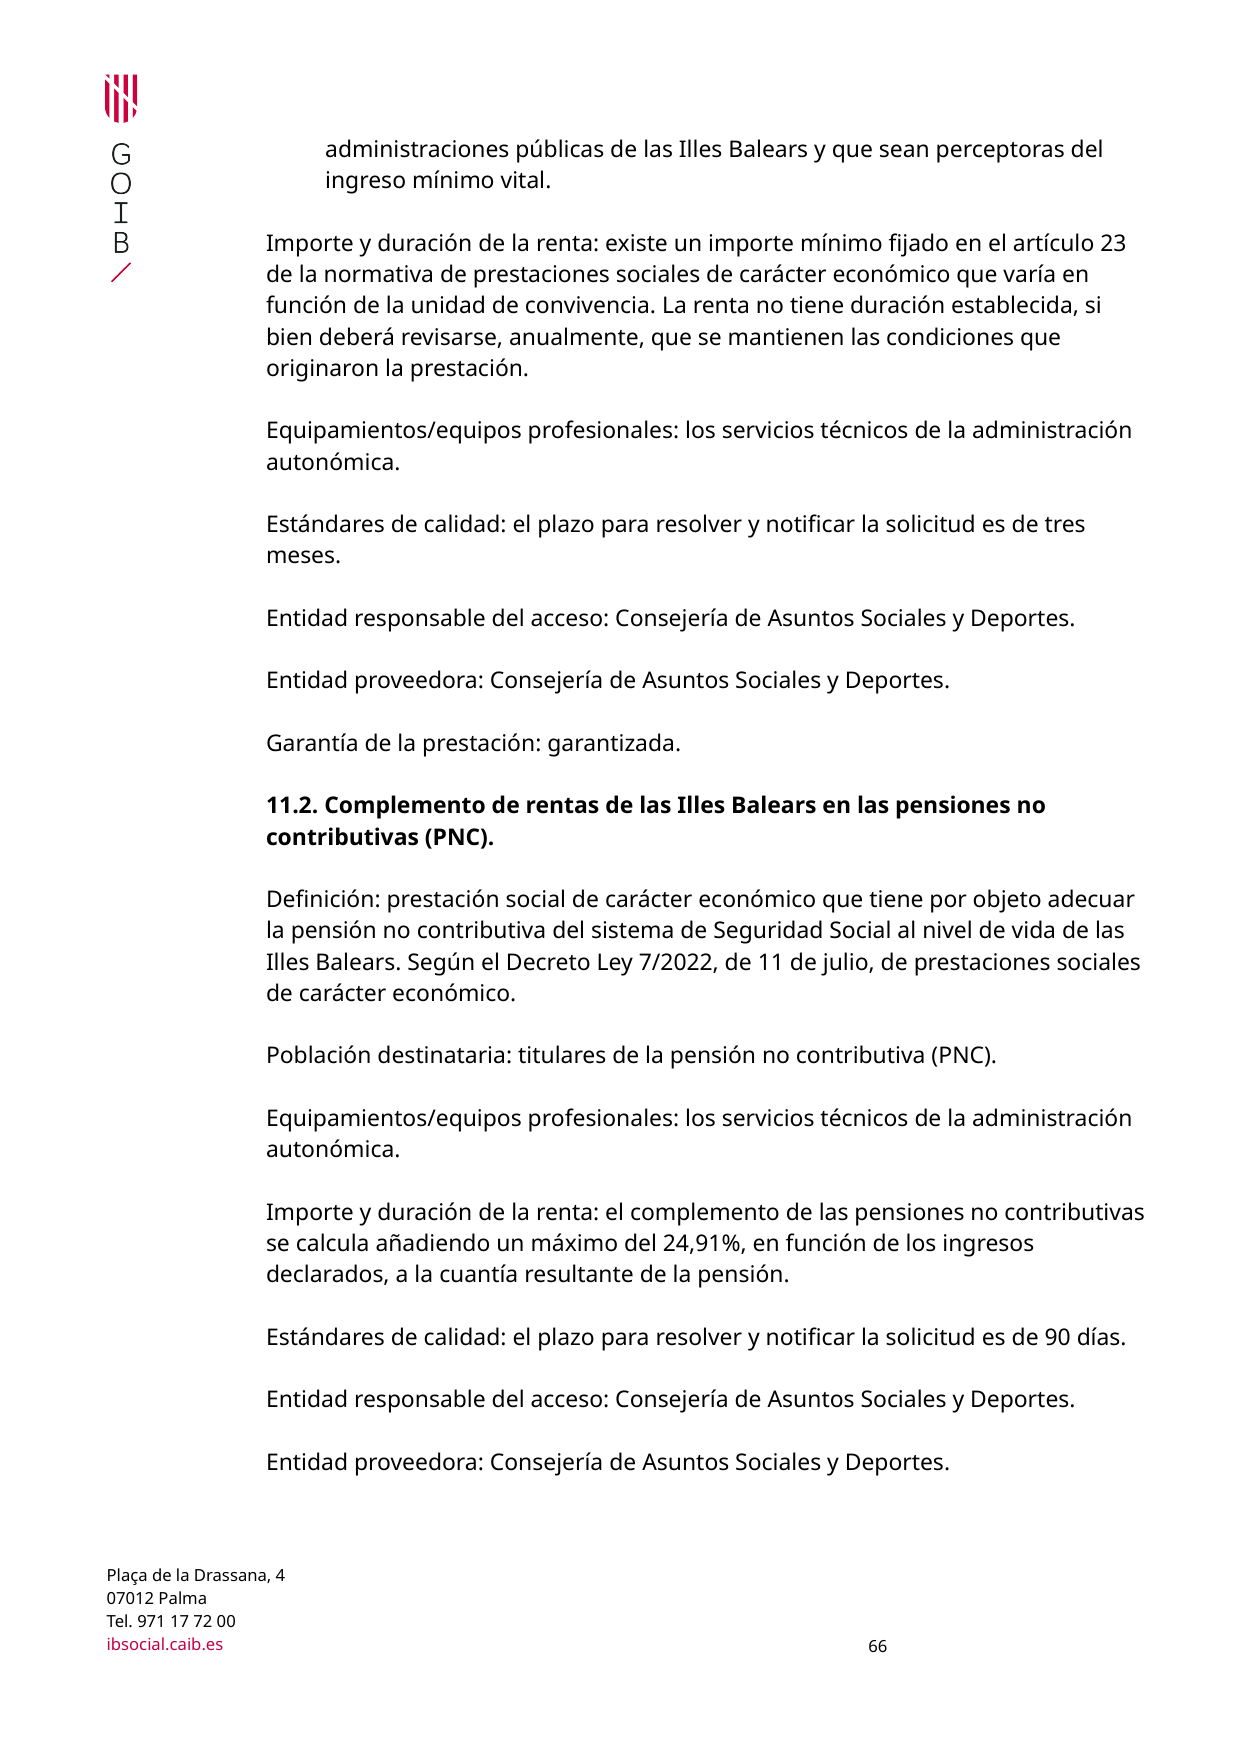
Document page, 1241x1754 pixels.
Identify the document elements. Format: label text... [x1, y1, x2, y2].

picture [76, 51, 166, 313]
text Importe y duración de la renta: existe un importe mínimo fijado en el artículo 23 de la normativa de prestaciones sociales de carácter económico que varía en función de la unidad de convivencia. La renta no tiene duración establecida, si bien deberá revisarse, anualmente, que se mantienen las condiciones que originaron la prestación. Equipamientos/equipos profesionales: los servicios técnicos de la administración autonómica. Estándares de calidad: el plazo para resolver y notificar la solicitud es de tres meses. Entidad responsable del acceso: Consejería de Asuntos Sociales y Deportes. Entidad proveedora: Consejería de Asuntos Sociales y Deportes. Garantía de la prestación: garantizada. 11.2. Complemento de rentas de las Illes Balears en las pensiones no contributivas (PNC). Definición: prestación social de carácter económico que tiene por objeto adecuar la pensión no contributiva del sistema de Seguridad Social al nivel de vida de las Illes Balears. Según el Decreto Ley 7/2022, de 11 de julio, de prestaciones sociales de carácter económico. Población destinataria: titulares de la pensión no contributiva (PNC). Equipamientos/equipos profesionales: los servicios técnicos de la administración autonómica. Importe y duración de la renta: el complemento de las pensiones no contributivas se calcula añadiendo un máximo del 24,91%, en función de los ingresos declarados, a la cuantía resultante de la pensión. Estándares de calidad: el plazo para resolver y notificar la solicitud es de 90 días. Entidad responsable del acceso: Consejería de Asuntos Sociales y Deportes. Entidad proveedora: Consejería de Asuntos Sociales y Deportes. [266, 195, 1152, 1477]
text administraciones públicas de las Illes Balears y que sean perceptoras del ingreso mínimo vital. [325, 133, 1152, 195]
